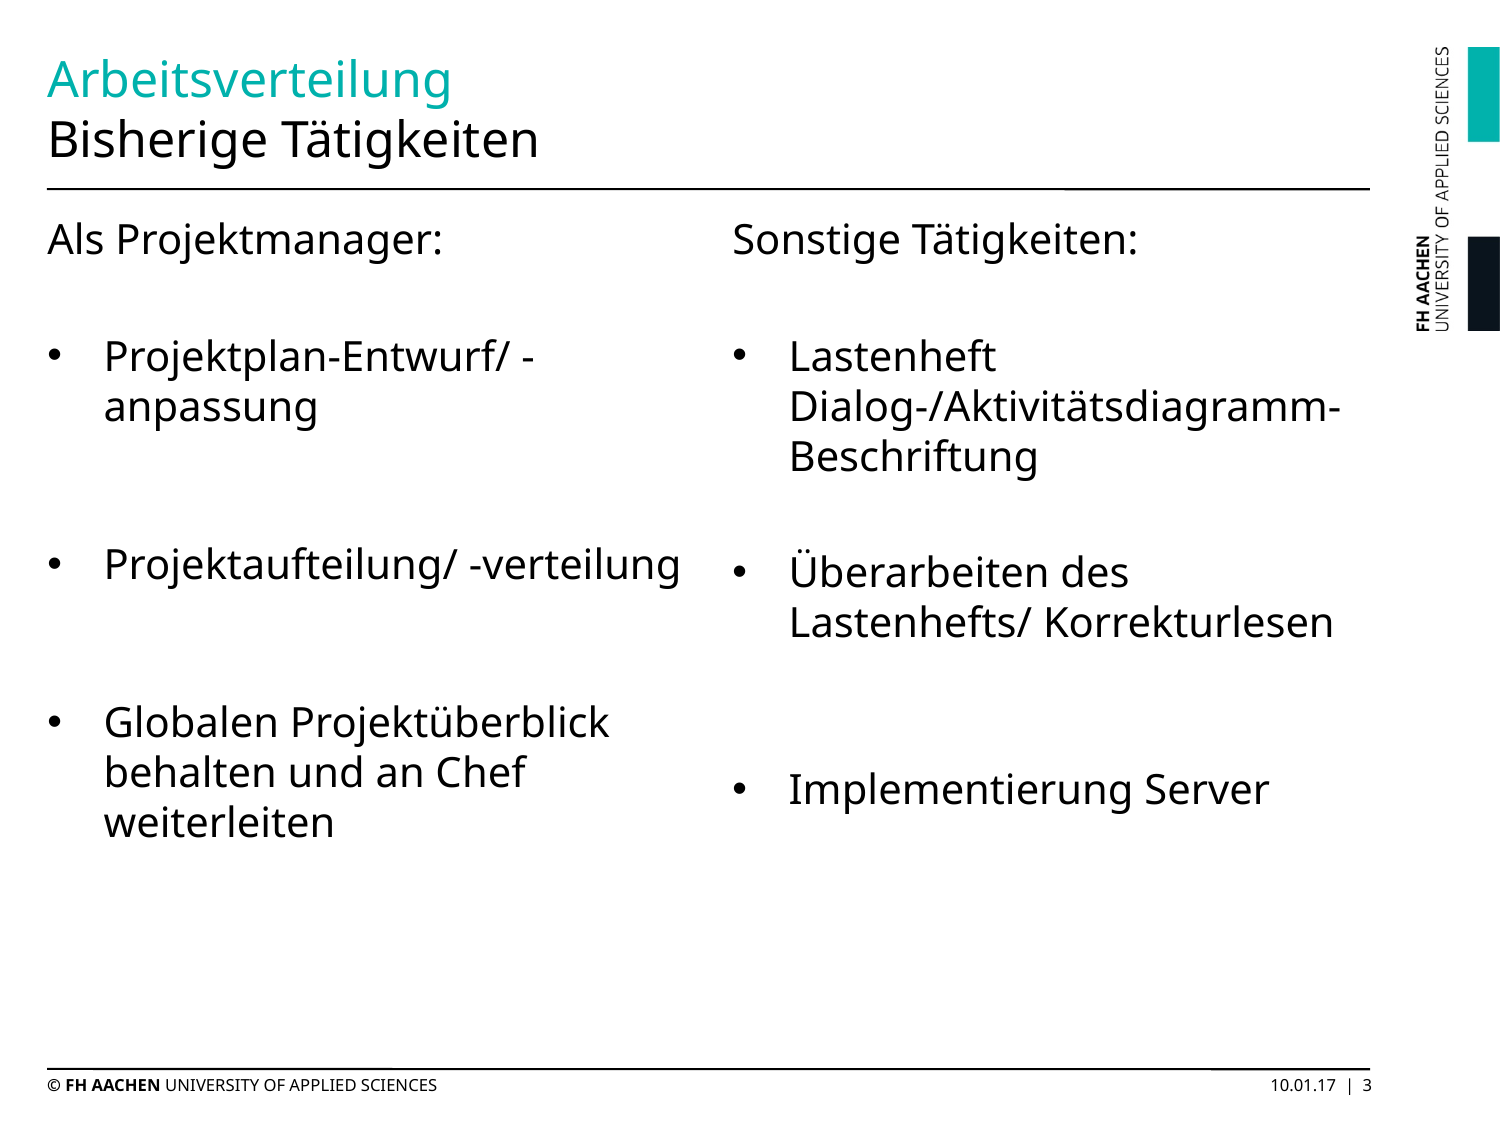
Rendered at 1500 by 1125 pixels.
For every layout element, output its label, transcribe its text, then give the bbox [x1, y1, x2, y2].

title Arbeitsverteilung Bisherige Tätigkeiten [47, 47, 1371, 166]
picture [1404, 47, 1500, 331]
list Als Projektmanager: Projektplan-Entwurf/ -anpassung Projektaufteilung/ -verteilung Globalen Projektüberblick behalten und an Chef weiterleiten [47, 212, 685, 1040]
list Sonstige Tätigkeiten: Lastenheft Dialog-/Aktivitätsdiagramm-Beschriftung Überarbeiten des Lastenhefts/ Korrekturlesen Implementierung Server [732, 212, 1371, 1040]
